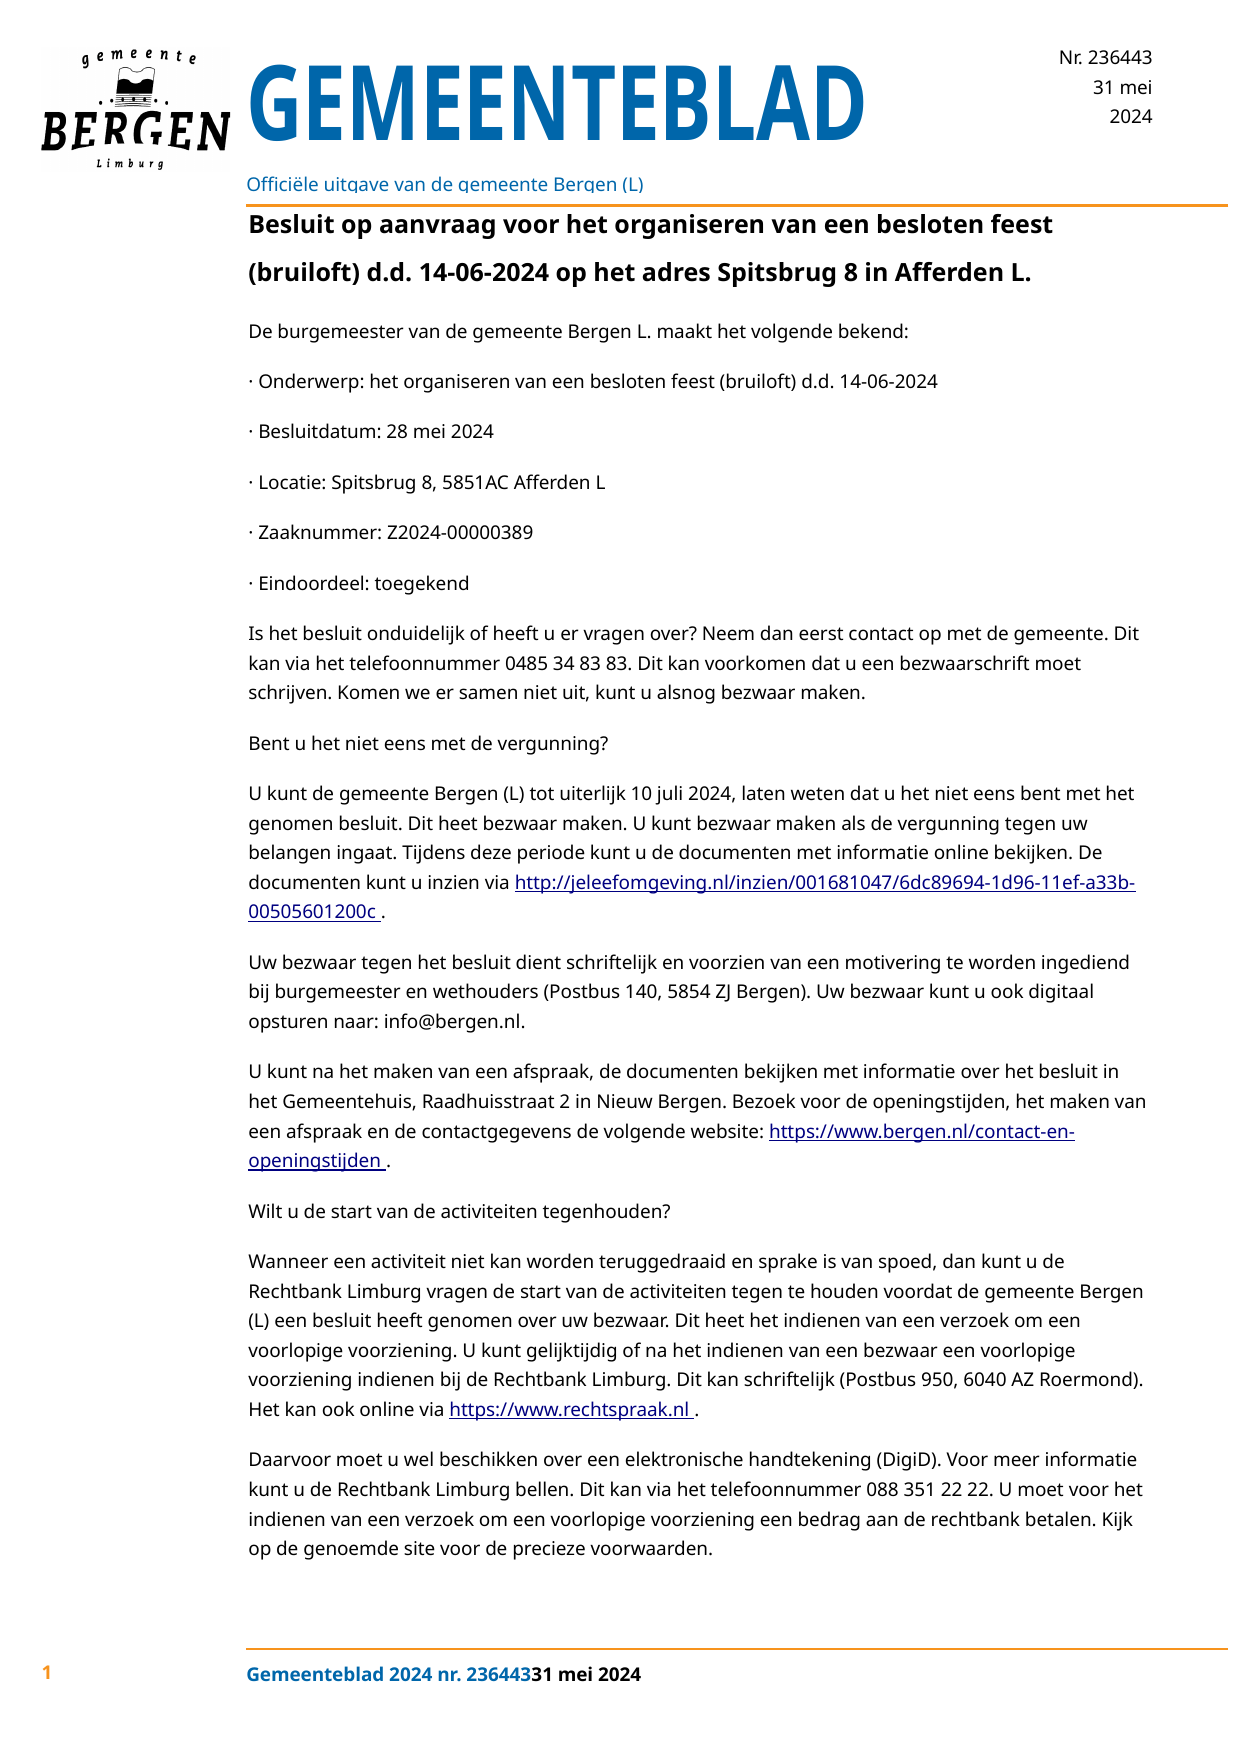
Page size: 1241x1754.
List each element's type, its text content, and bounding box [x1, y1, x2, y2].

text Is het besluit onduidelijk of heeft u er vragen over? Neem dan eerst contact op met de gemeente. Dit kan via het telefoonnummer 0485 34 83 83. Dit kan voorkomen dat u een bezwaarschrift moet schrijven. Komen we er samen niet uit, kunt u alsnog bezwaar maken. [248, 620, 1152, 705]
text Wanneer een activiteit niet kan worden teruggedraaid en sprake is van spoed, dan kunt u de Rechtbank Limburg vragen de start van de activiteiten tegen te houden voordat de gemeente Bergen (L) een besluit heeft genomen over uw bezwaar. Dit heet het indienen van een verzoek om een voorlopige voorziening. U kunt gelijktijdig of na het indienen van een bezwaar een voorlopige voorziening indienen bij de Rechtbank Limburg. Dit kan schriftelijk (Postbus 950, 6040 AZ Roermond). Het kan ook online via https://www.rechtspraak.nl . [248, 1248, 1152, 1422]
text Bent u het niet eens met de vergunning? [248, 730, 1152, 756]
text · Zaaknummer: Z2024-00000389 [248, 519, 1152, 545]
text Wilt u de start van de activiteiten tegenhouden? [248, 1198, 1152, 1224]
text De burgemeester van de gemeente Bergen L. maakt het volgende bekend: [248, 318, 1152, 344]
text · Besluitdatum: 28 mei 2024 [248, 419, 1152, 444]
text · Onderwerp: het organiseren van een besloten feest (bruiloft) d.d. 14-06-2024 [248, 368, 1152, 394]
text Daarvoor moet u wel beschikken over een elektronische handtekening (DigiD). Voor meer informatie kunt u de Rechtbank Limburg bellen. Dit kan via het telefoonnummer 088 351 22 22. U moet voor het indienen van een verzoek om een voorlopige voorziening een bedrag aan de rechtbank betalen. Kijk op de genoemde site voor de precieze voorwaarden. [248, 1447, 1152, 1561]
text Besluit op aanvraag voor het organiseren van een besloten feest (bruiloft) d.d. 14-06-2024 op het adres Spitsbrug 8 in Afferden L. [248, 207, 1152, 288]
text · Eindoordeel: toegekend [248, 570, 1152, 596]
text U kunt de gemeente Bergen (L) tot uiterlijk 10 juli 2024, laten weten dat u het niet eens bent met het genomen besluit. Dit heet bezwaar maken. U kunt bezwaar maken als de vergunning tegen uw belangen ingaat. Tijdens deze periode kunt u de documenten met informatie online bekijken. De documenten kunt u inzien via http://jeleefomgeving.nl/inzien/001681047/6dc89694-1d96-11ef-a33b-00505601200c . [248, 780, 1152, 924]
text · Locatie: Spitsbrug 8, 5851AC Afferden L [248, 469, 1152, 495]
text Uw bezwaar tegen het besluit dient schriftelijk en voorzien van een motivering te worden ingediend bij burgemeester en wethouders (Postbus 140, 5854 ZJ Bergen). Uw bezwaar kunt u ook digitaal opsturen naar: info@bergen.nl. [248, 949, 1152, 1034]
text U kunt na het maken van een afspraak, de documenten bekijken met informatie over het besluit in het Gemeentehuis, Raadhuisstraat 2 in Nieuw Bergen. Bezoek voor de openingstijden, het maken van een afspraak en de contactgegevens de volgende website: https://www.bergen.nl/contact-en-openingstijden . [248, 1059, 1152, 1173]
picture [41, 47, 231, 172]
